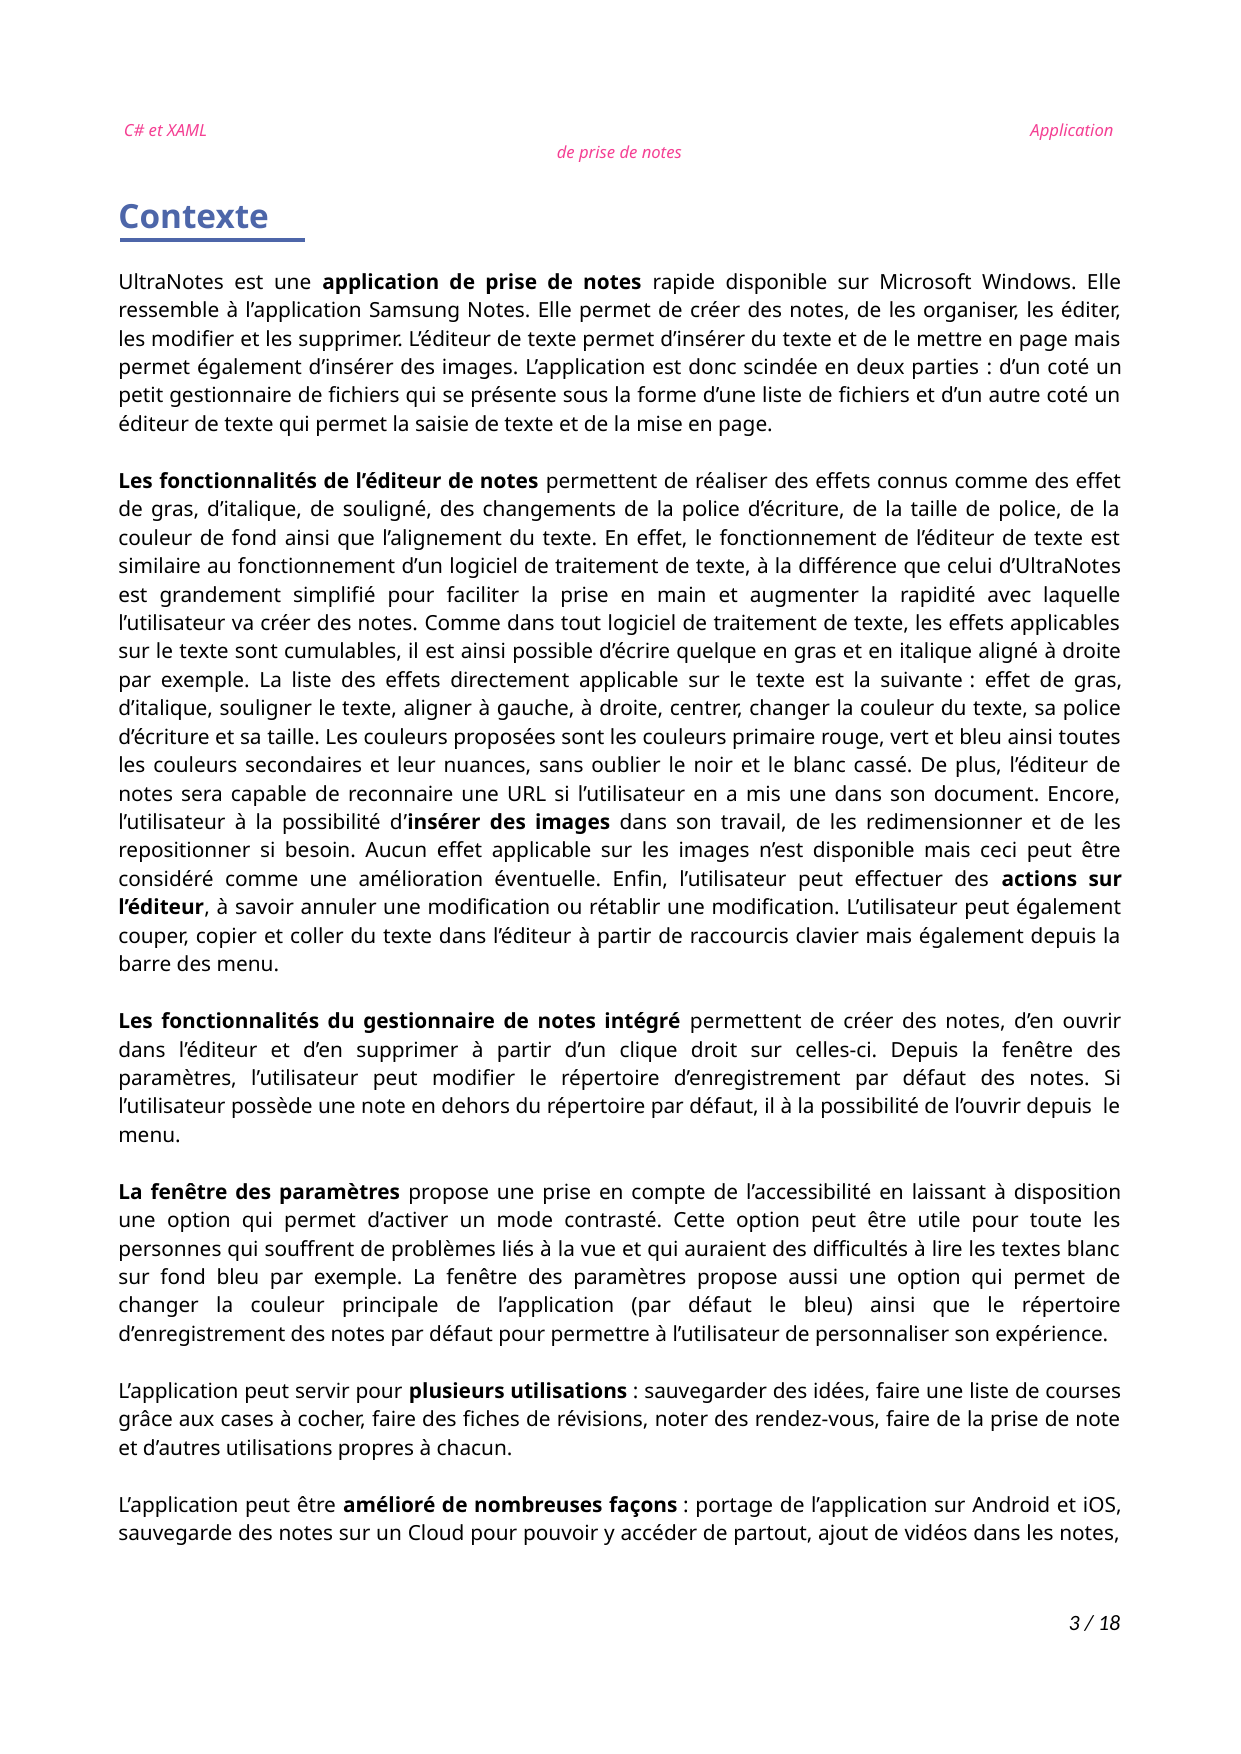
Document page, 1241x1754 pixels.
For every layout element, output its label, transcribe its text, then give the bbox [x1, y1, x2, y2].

text Les fonctionnalités de l’éditeur de notes permettent de réaliser des effets connus comme des effet de gras, d’italique, de souligné, des changements de la police d’écriture, de la taille de police, de la couleur de fond ainsi que l’alignement du texte. En effet, le fonctionnement de l’éditeur de texte est similaire au fonctionnement d’un logiciel de traitement de texte, à la différence que celui d’UltraNotes est grandement simplifié pour faciliter la prise en main et augmenter la rapidité avec laquelle l’utilisateur va créer des notes. Comme dans tout logiciel de traitement de texte, les effets applicables sur le texte sont cumulables, il est ainsi possible d’écrire quelque en gras et en italique aligné à droite par exemple. La liste des effets directement applicable sur le texte est la suivante : effet de gras, d’italique, souligner le texte, aligner à gauche, à droite, centrer, changer la couleur du texte, sa police d’écriture et sa taille. Les couleurs proposées sont les couleurs primaire rouge, vert et bleu ainsi toutes les couleurs secondaires et leur nuances, sans oublier le noir et le blanc cassé. De plus, l’éditeur de notes sera capable de reconnaire une URL si l’utilisateur en a mis une dans son document. Encore, l’utilisateur à la possibilité d’insérer des images dans son travail, de les redimensionner et de les repositionner si besoin. Aucun effet applicable sur les images n’est disponible mais ceci peut être considéré comme une amélioration éventuelle. Enfin, l’utilisateur peut effectuer des actions sur l’éditeur, à savoir annuler une modification ou rétablir une modification. L’utilisateur peut également couper, copier et coller du texte dans l’éditeur à partir de raccourcis clavier mais également depuis la barre des menu. [118, 466, 1122, 978]
text Contexte [118, 193, 1122, 238]
text L’application peut servir pour plusieurs utilisations : sauvegarder des idées, faire une liste de courses grâce aux cases à cocher, faire des fiches de révisions, noter des rendez-vous, faire de la prise de note et d’autres utilisations propres à chacun. [118, 1376, 1122, 1461]
text L’application peut être amélioré de nombreuses façons : portage de l’application sur Android et iOS, sauvegarde des notes sur un Cloud pour pouvoir y accéder de partout, ajout de vidéos dans les notes, [118, 1490, 1122, 1547]
text La fenêtre des paramètres propose une prise en compte de l’accessibilité en laissant à disposition une option qui permet d’activer un mode contrasté. Cette option peut être utile pour toute les personnes qui souffrent de problèmes liés à la vue et qui auraient des difficultés à lire les textes blanc sur fond bleu par exemple. La fenêtre des paramètres propose aussi une option qui permet de changer la couleur principale de l’application (par défaut le bleu) ainsi que le répertoire d’enregistrement des notes par défaut pour permettre à l’utilisateur de personnaliser son expérience. [118, 1177, 1122, 1347]
text UltraNotes est une application de prise de notes rapide disponible sur Microsoft Windows. Elle ressemble à l’application Samsung Notes. Elle permet de créer des notes, de les organiser, les éditer, les modifier et les supprimer. L’éditeur de texte permet d’insérer du texte et de le mettre en page mais permet également d’insérer des images. L’application est donc scindée en deux parties : d’un coté un petit gestionnaire de fichiers qui se présente sous la forme d’une liste de fichiers et d’un autre coté un éditeur de texte qui permet la saisie de texte et de la mise en page. [118, 267, 1122, 437]
text Les fonctionnalités du gestionnaire de notes intégré permettent de créer des notes, d’en ouvrir dans l’éditeur et d’en supprimer à partir d’un clique droit sur celles-ci. Depuis la fenêtre des paramètres, l’utilisateur peut modifier le répertoire d’enregistrement par défaut des notes. Si l’utilisateur possède une note en dehors du répertoire par défaut, il à la possibilité de l’ouvrir depuis le menu. [118, 1006, 1122, 1148]
